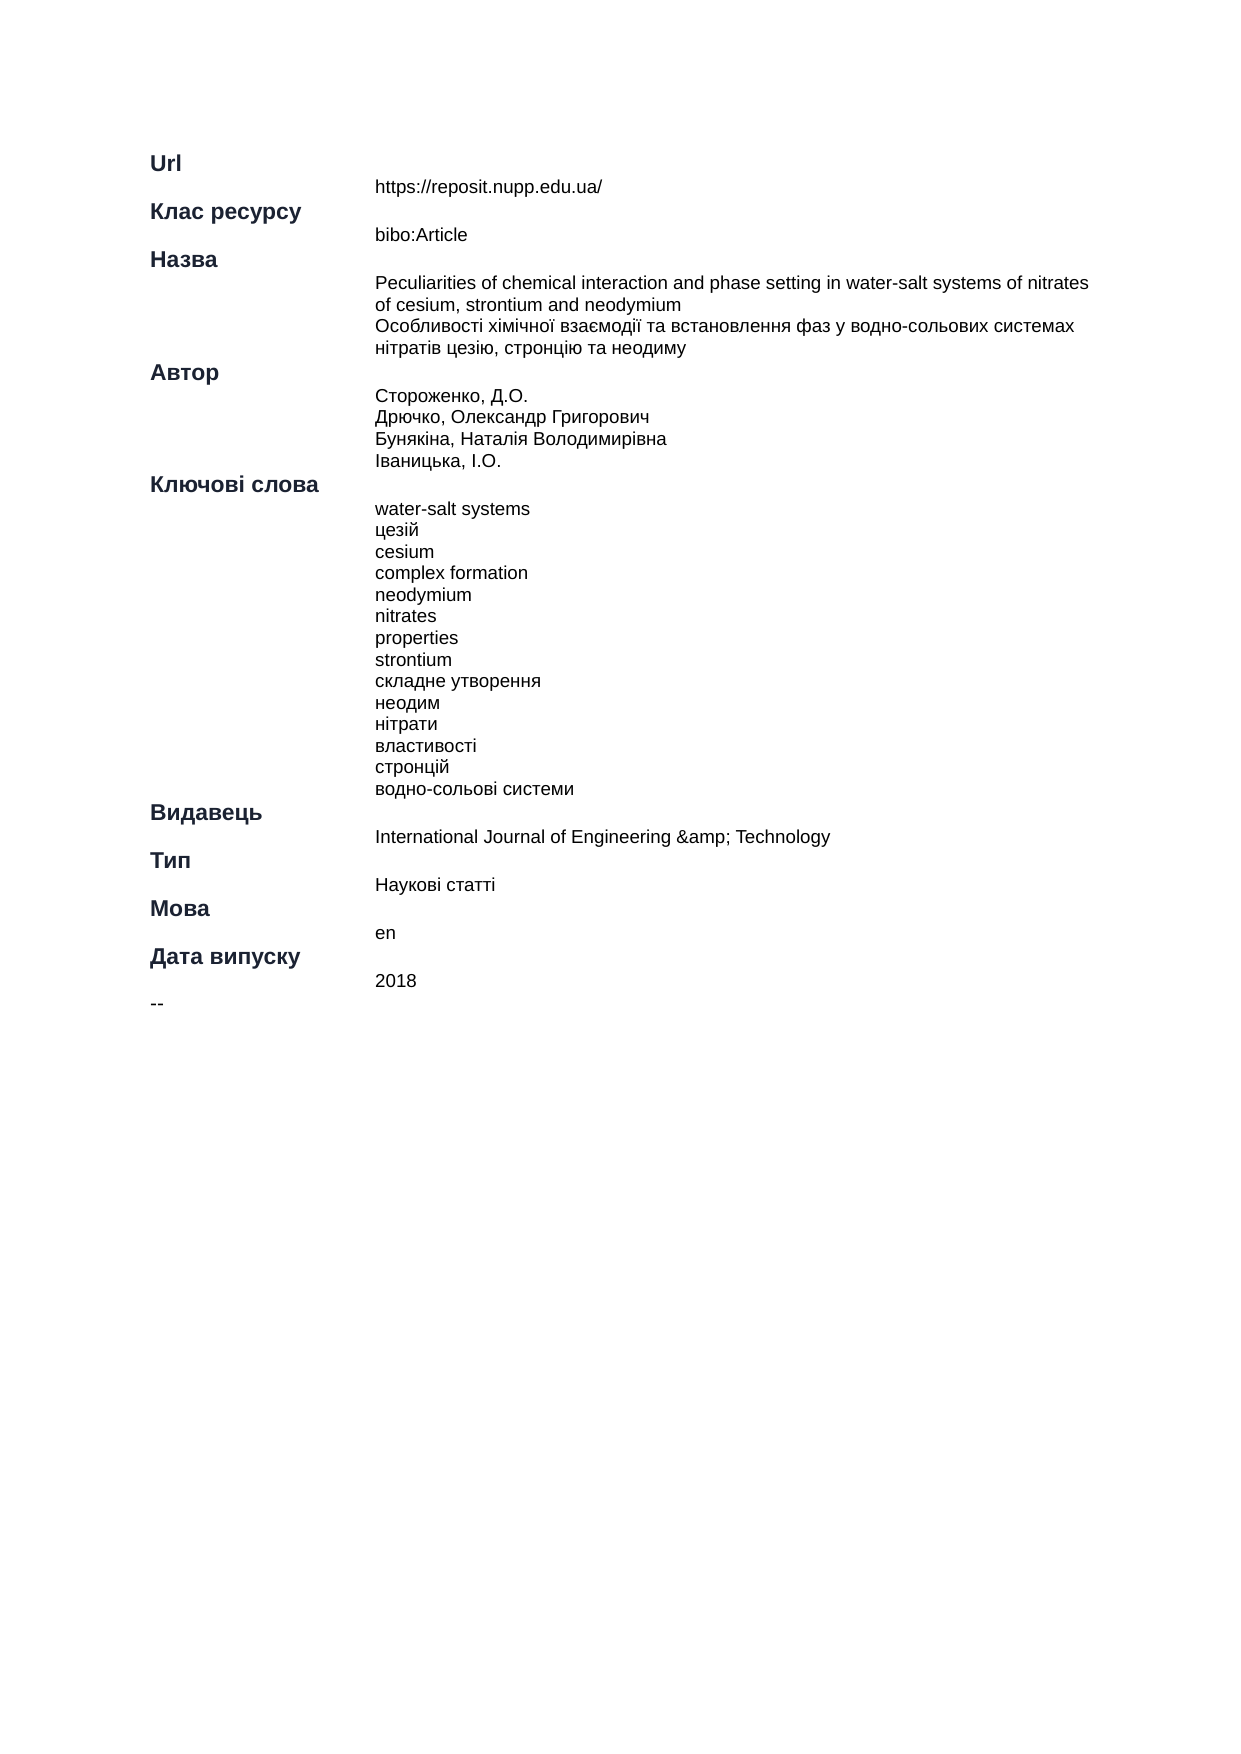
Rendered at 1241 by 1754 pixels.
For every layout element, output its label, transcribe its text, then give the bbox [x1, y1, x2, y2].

text Назва [150, 246, 1090, 272]
text Особливості хімічної взаємодії та встановлення фаз у водно-сольових системах нітратів цезію, стронцію та неодиму [375, 315, 1090, 358]
text Іваницька, І.О. [375, 449, 1090, 471]
text -- [150, 991, 1090, 1015]
text Стороженко, Д.О. [375, 385, 1090, 406]
text Бунякіна, Наталія Володимирівна [375, 428, 1090, 449]
text складне утворення [375, 670, 1090, 691]
text Peculiarities of chemical interaction and phase setting in water-salt systems of nitrates of cesium, strontium and neodymium [375, 272, 1090, 315]
text en [375, 921, 1090, 943]
text 2018 [375, 969, 1090, 991]
text Дата випуску [150, 943, 1090, 969]
text водно-сольові системи [375, 778, 1090, 799]
text Клас ресурсу [150, 198, 1090, 224]
text Дрючко, Олександр Григорович [375, 406, 1090, 428]
text https://reposit.nupp.edu.ua/ [375, 176, 1090, 198]
text water-salt systems [375, 497, 1090, 519]
text strontium [375, 648, 1090, 670]
text неодим [375, 691, 1090, 713]
text цезій [375, 519, 1090, 541]
text Автор [150, 358, 1090, 385]
text properties [375, 627, 1090, 648]
text Мова [150, 895, 1090, 921]
text nitrates [375, 605, 1090, 627]
text bibo:Article [375, 224, 1090, 246]
text Тип [150, 847, 1090, 873]
text нітрати [375, 713, 1090, 734]
text властивості [375, 734, 1090, 756]
text complex formation [375, 562, 1090, 584]
text neodymium [375, 584, 1090, 605]
text Видавець [150, 799, 1090, 826]
text Url [150, 150, 1090, 176]
text Ключові слова [150, 471, 1090, 497]
text стронцій [375, 756, 1090, 778]
text cesium [375, 541, 1090, 562]
text Наукові статті [375, 873, 1090, 895]
text International Journal of Engineering &amp; Technology [375, 826, 1090, 847]
